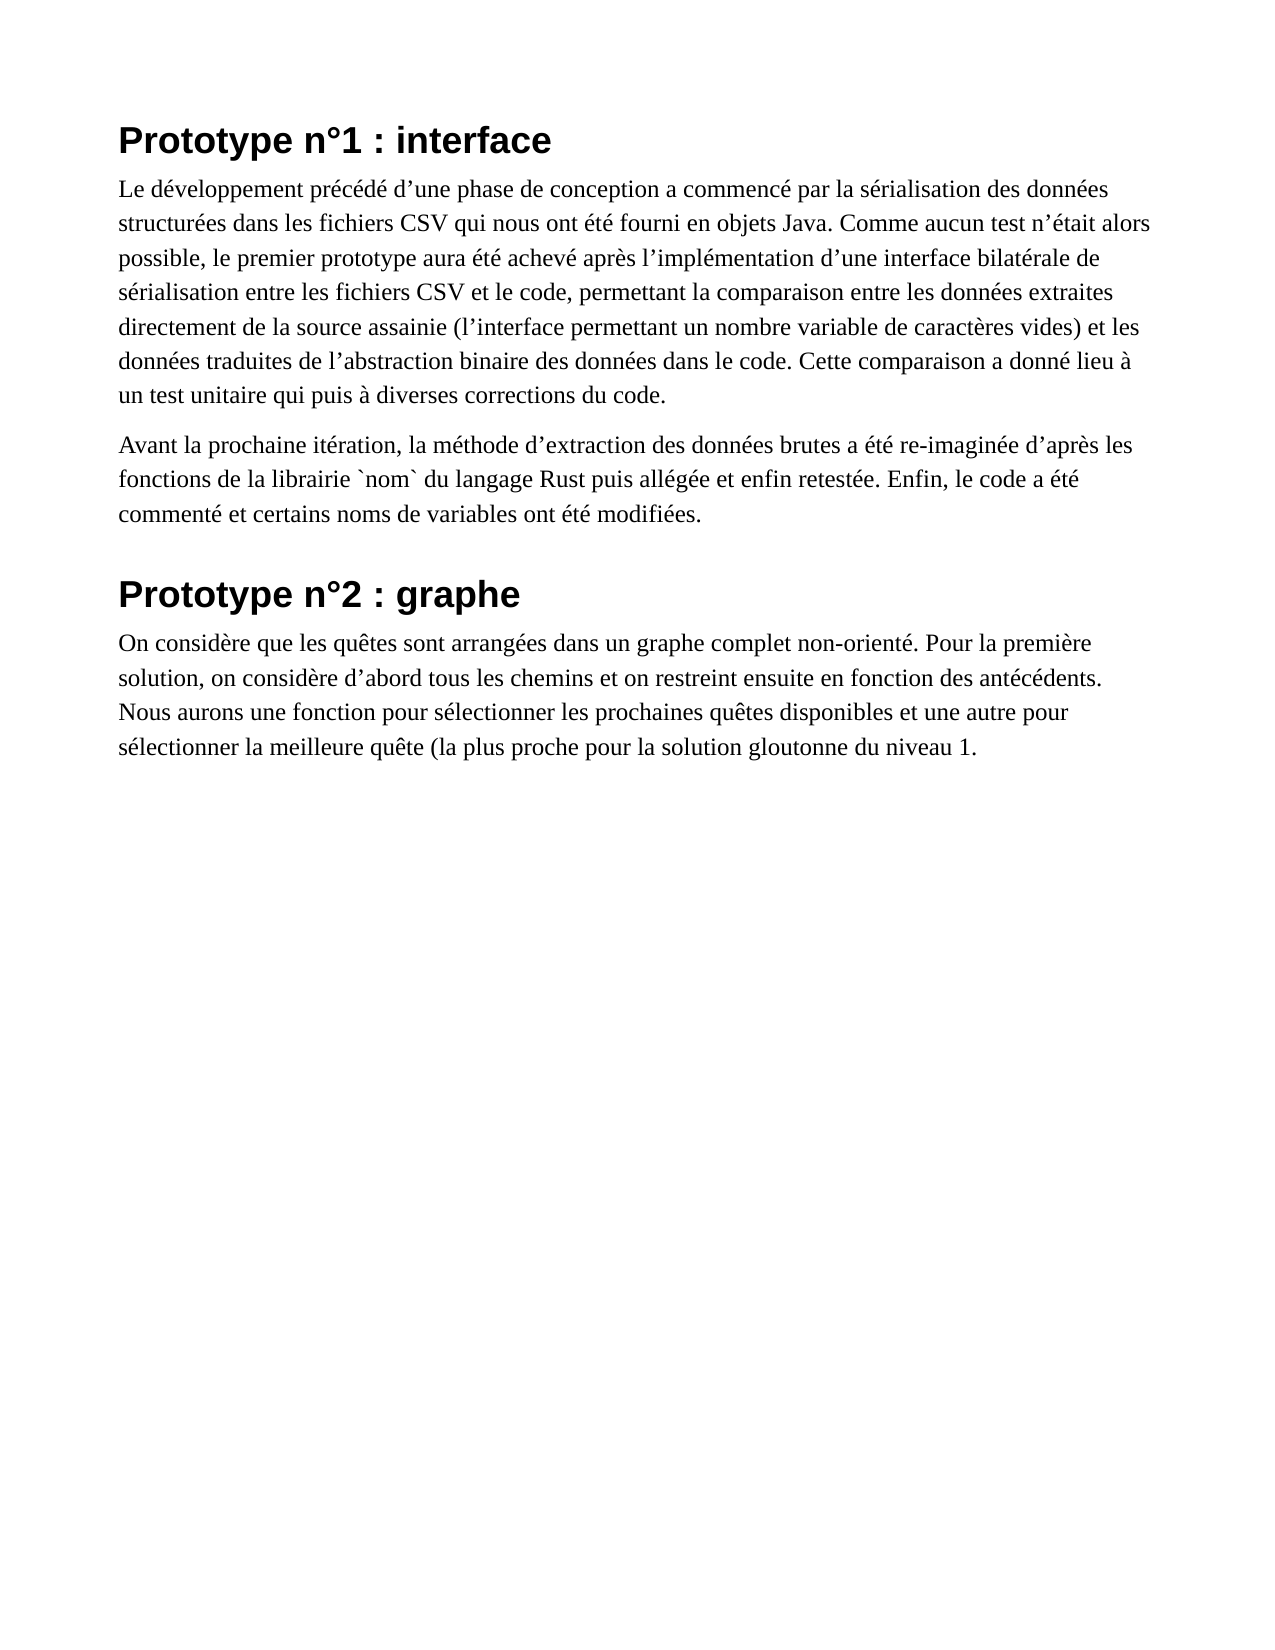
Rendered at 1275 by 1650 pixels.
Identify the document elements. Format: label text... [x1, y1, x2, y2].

text Avant la prochaine itération, la méthode d’extraction des données brutes a été re-imaginée d’après les fonctions de la librairie `nom` du langage Rust puis allégée et enfin retestée. Enfin, le code a été commenté et certains noms de variables ont été modifiées. [118, 430, 1157, 527]
text Le développement précédé d’une phase de conception a commencé par la sérialisation des données structurées dans les fichiers CSV qui nous ont été fourni en objets Java. Comme aucun test n’était alors possible, le premier prototype aura été achevé après l’implémentation d’une interface bilatérale de sérialisation entre les fichiers CSV et le code, permettant la comparaison entre les données extraites directement de la source assainie (l’interface permettant un nombre variable de caractères vides) et les données traduites de l’abstraction binaire des données dans le code. Cette comparaison a donné lieu à un test unitaire qui puis à diverses corrections du code. [118, 174, 1157, 409]
subtitle Prototype n°2 : graphe [118, 573, 1157, 616]
text On considère que les quêtes sont arrangées dans un graphe complet non-orienté. Pour la première solution, on considère d’abord tous les chemins et on restreint ensuite en fonction des antécédents. Nous aurons une fonction pour sélectionner les prochaines quêtes disponibles et une autre pour sélectionner la meilleure quête (la plus proche pour la solution gloutonne du niveau 1. [118, 628, 1157, 761]
subtitle Prototype n°1 : interface [118, 118, 1157, 161]
